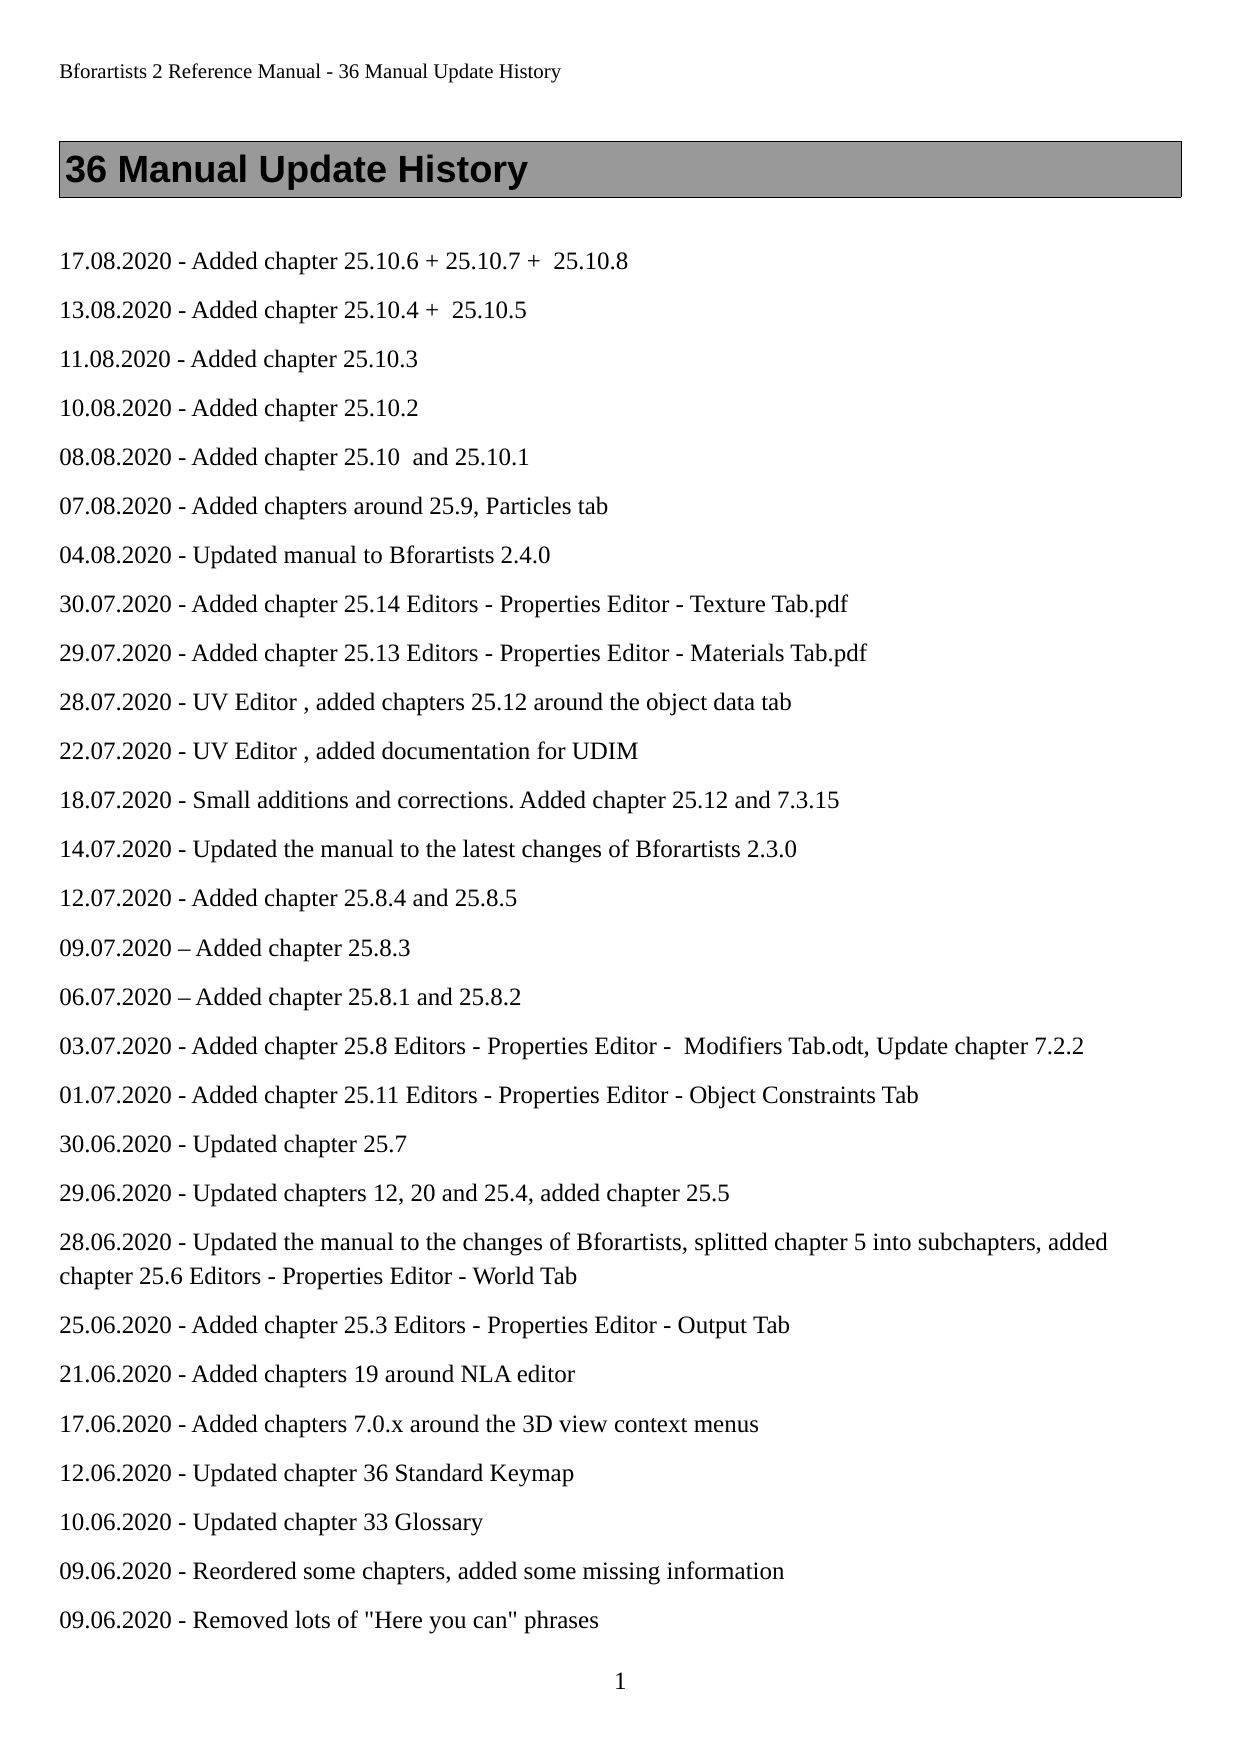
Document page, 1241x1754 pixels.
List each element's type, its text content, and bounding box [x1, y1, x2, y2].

text 29.06.2020 - Updated chapters 12, 20 and 25.4, added chapter 25.5 [59, 1178, 1181, 1207]
text 12.06.2020 - Updated chapter 36 Standard Keymap [59, 1458, 1181, 1486]
text 28.07.2020 - UV Editor , added chapters 25.12 around the object data tab [59, 687, 1181, 716]
text 21.06.2020 - Added chapters 19 around NLA editor [59, 1359, 1181, 1388]
text 09.07.2020 – Added chapter 25.8.3 [59, 933, 1181, 961]
text 17.08.2020 - Added chapter 25.10.6 + 25.10.7 + 25.10.8 [59, 246, 1181, 274]
text 04.08.2020 - Updated manual to Bforartists 2.4.0 [59, 540, 1181, 569]
text 14.07.2020 - Updated the manual to the latest changes of Bforartists 2.3.0 [59, 834, 1181, 863]
text 25.06.2020 - Added chapter 25.3 Editors - Properties Editor - Output Tab [59, 1311, 1181, 1339]
text 03.07.2020 - Added chapter 25.8 Editors - Properties Editor - Modifiers Tab.odt, Update chapter 7.2.2 [59, 1031, 1181, 1059]
text 13.08.2020 - Added chapter 25.10.4 + 25.10.5 [59, 295, 1181, 323]
text 22.07.2020 - UV Editor , added documentation for UDIM [59, 736, 1181, 765]
text 12.07.2020 - Added chapter 25.8.4 and 25.8.5 [59, 883, 1181, 912]
text 18.07.2020 - Small additions and corrections. Added chapter 25.12 and 7.3.15 [59, 785, 1181, 814]
text 09.06.2020 - Removed lots of "Here you can" phrases [59, 1605, 1181, 1634]
text 30.07.2020 - Added chapter 25.14 Editors - Properties Editor - Texture Tab.pdf [59, 589, 1181, 618]
text 01.07.2020 - Added chapter 25.11 Editors - Properties Editor - Object Constraints Tab [59, 1080, 1181, 1108]
text 10.08.2020 - Added chapter 25.10.2 [59, 393, 1181, 422]
text 10.06.2020 - Updated chapter 33 Glossary [59, 1507, 1181, 1536]
text 09.06.2020 - Reordered some chapters, added some missing information [59, 1556, 1181, 1584]
text 06.07.2020 – Added chapter 25.8.1 and 25.8.2 [59, 982, 1181, 1010]
text 28.06.2020 - Updated the manual to the changes of Bforartists, splitted chapter 5 into subchapters, added chapter 25.6 Editors - Properties Editor - World Tab [59, 1227, 1181, 1290]
text 07.08.2020 - Added chapters around 25.9, Particles tab [59, 491, 1181, 520]
text 30.06.2020 - Updated chapter 25.7 [59, 1129, 1181, 1158]
text 17.06.2020 - Added chapters 7.0.x around the 3D view context menus [59, 1409, 1181, 1437]
text 08.08.2020 - Added chapter 25.10 and 25.10.1 [59, 442, 1181, 471]
text 11.08.2020 - Added chapter 25.10.3 [59, 344, 1181, 373]
table_header 36 Manual Update History [60, 142, 1181, 197]
text 29.07.2020 - Added chapter 25.13 Editors - Properties Editor - Materials Tab.pdf [59, 638, 1181, 667]
